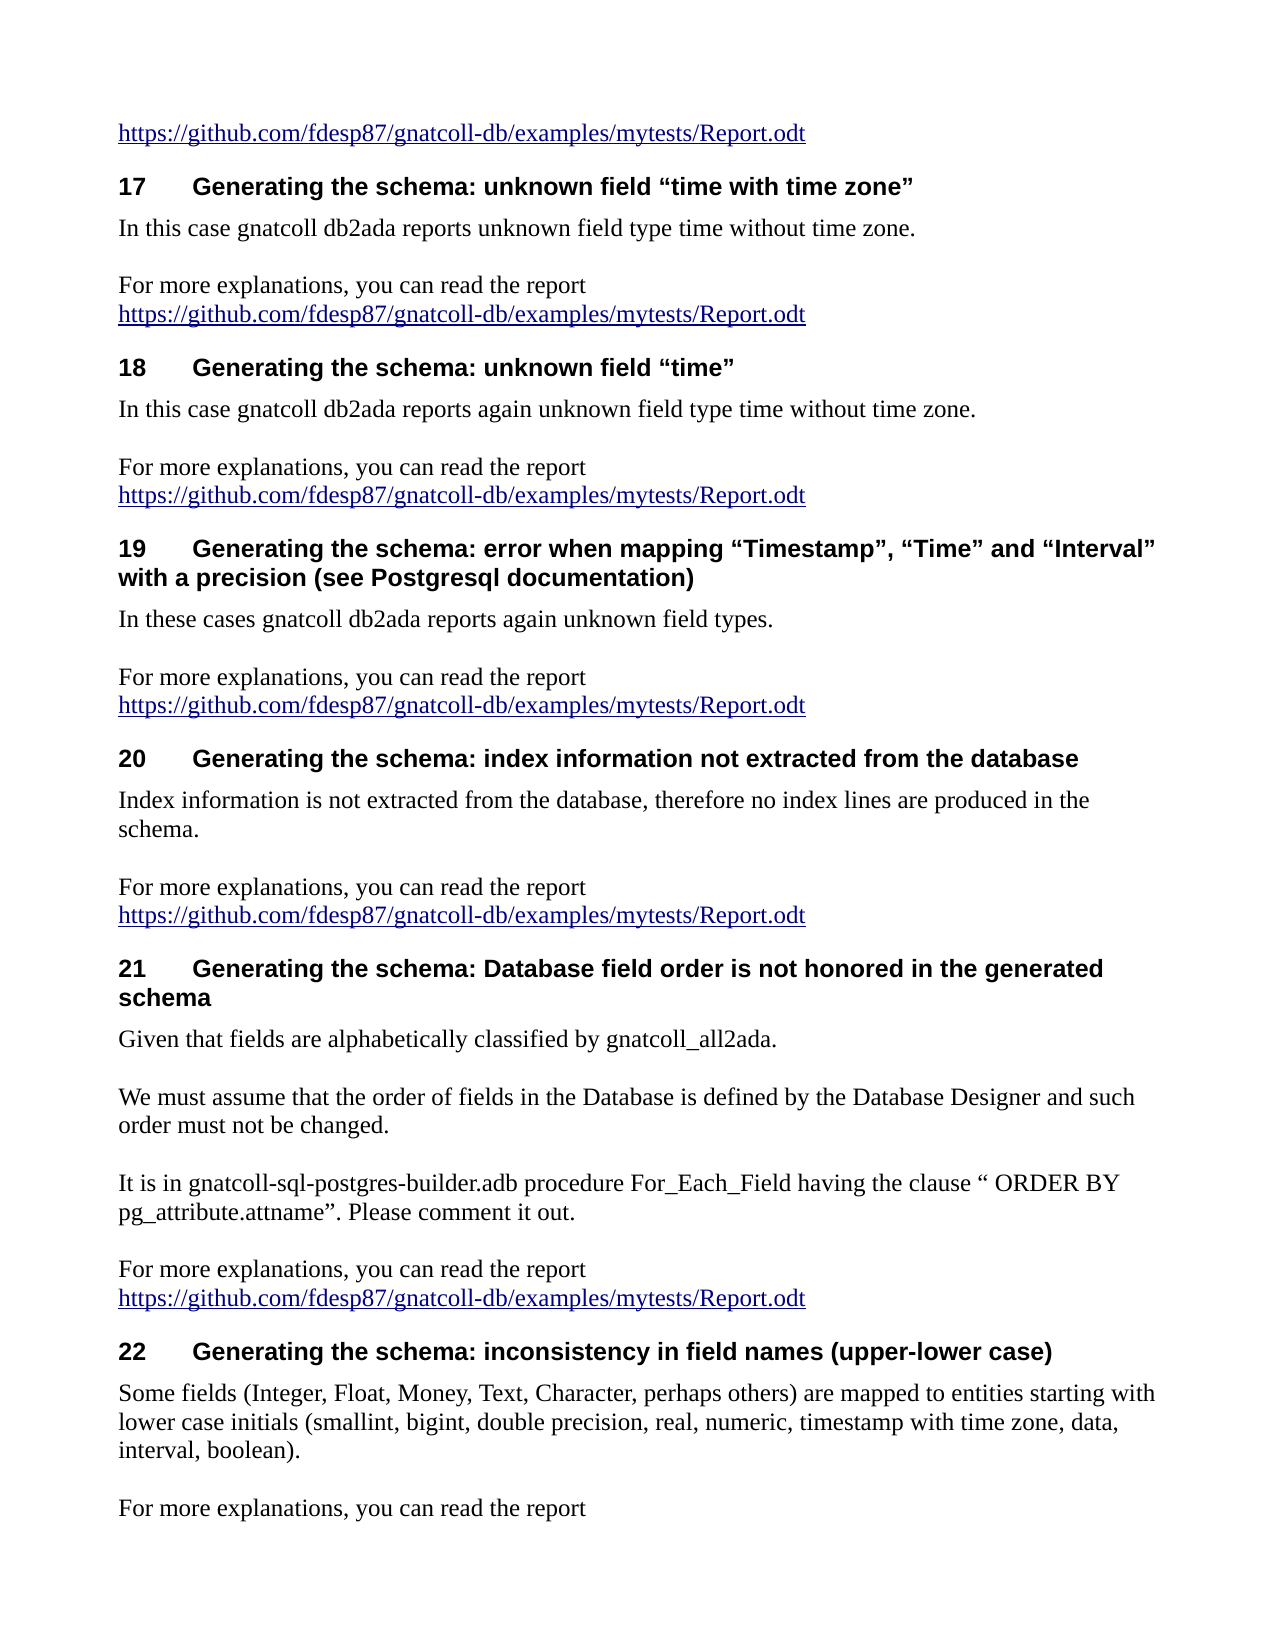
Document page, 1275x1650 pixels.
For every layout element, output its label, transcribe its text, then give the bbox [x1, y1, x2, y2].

text For more explanations, you can read the report [118, 1254, 1157, 1283]
text Some fields (Integer, Float, Money, Text, Character, perhaps others) are mapped to entities starting with lower case initials (smallint, bigint, double precision, real, numeric, timestamp with time zone, data, interval, boolean). [118, 1378, 1157, 1464]
text In this case gnatcoll db2ada reports again unknown field type time without time zone. [118, 394, 1157, 423]
subtitle Generating the schema: error when mapping “Timestamp”, “Time” and “Interval” with a precision (see Postgresql documentation) [118, 534, 1157, 592]
subtitle Generating the schema: inconsistency in field names (upper-lower case) [118, 1337, 1157, 1366]
subtitle Generating the schema: index information not extracted from the database [118, 744, 1157, 773]
text In these cases gnatcoll db2ada reports again unknown field types. [118, 604, 1157, 633]
subtitle Generating the schema: Database field order is not honored in the generated schema [118, 954, 1157, 1012]
text For more explanations, you can read the report [118, 452, 1157, 481]
text https://github.com/fdesp87/gnatcoll-db/examples/mytests/Report.odt [118, 1283, 1157, 1312]
text For more explanations, you can read the report [118, 1493, 1157, 1522]
text Index information is not extracted from the database, therefore no index lines are produced in the schema. [118, 786, 1157, 843]
text https://github.com/fdesp87/gnatcoll-db/examples/mytests/Report.odt [118, 118, 1157, 147]
text Given that fields are alphabetically classified by gnatcoll_all2ada. [118, 1024, 1157, 1053]
text For more explanations, you can read the report [118, 872, 1157, 901]
text https://github.com/fdesp87/gnatcoll-db/examples/mytests/Report.odt [118, 691, 1157, 719]
text For more explanations, you can read the report [118, 662, 1157, 691]
text https://github.com/fdesp87/gnatcoll-db/examples/mytests/Report.odt [118, 299, 1157, 328]
subtitle Generating the schema: unknown field “time with time zone” [118, 172, 1157, 201]
text https://github.com/fdesp87/gnatcoll-db/examples/mytests/Report.odt [118, 481, 1157, 509]
text In this case gnatcoll db2ada reports unknown field type time without time zone. [118, 213, 1157, 242]
text We must assume that the order of fields in the Database is defined by the Database Designer and such order must not be changed. [118, 1082, 1157, 1139]
subtitle Generating the schema: unknown field “time” [118, 353, 1157, 382]
text It is in gnatcoll-sql-postgres-builder.adb procedure For_Each_Field having the clause “ ORDER BY pg_attribute.attname”. Please comment it out. [118, 1168, 1157, 1226]
text For more explanations, you can read the report [118, 271, 1157, 299]
text https://github.com/fdesp87/gnatcoll-db/examples/mytests/Report.odt [118, 901, 1157, 929]
